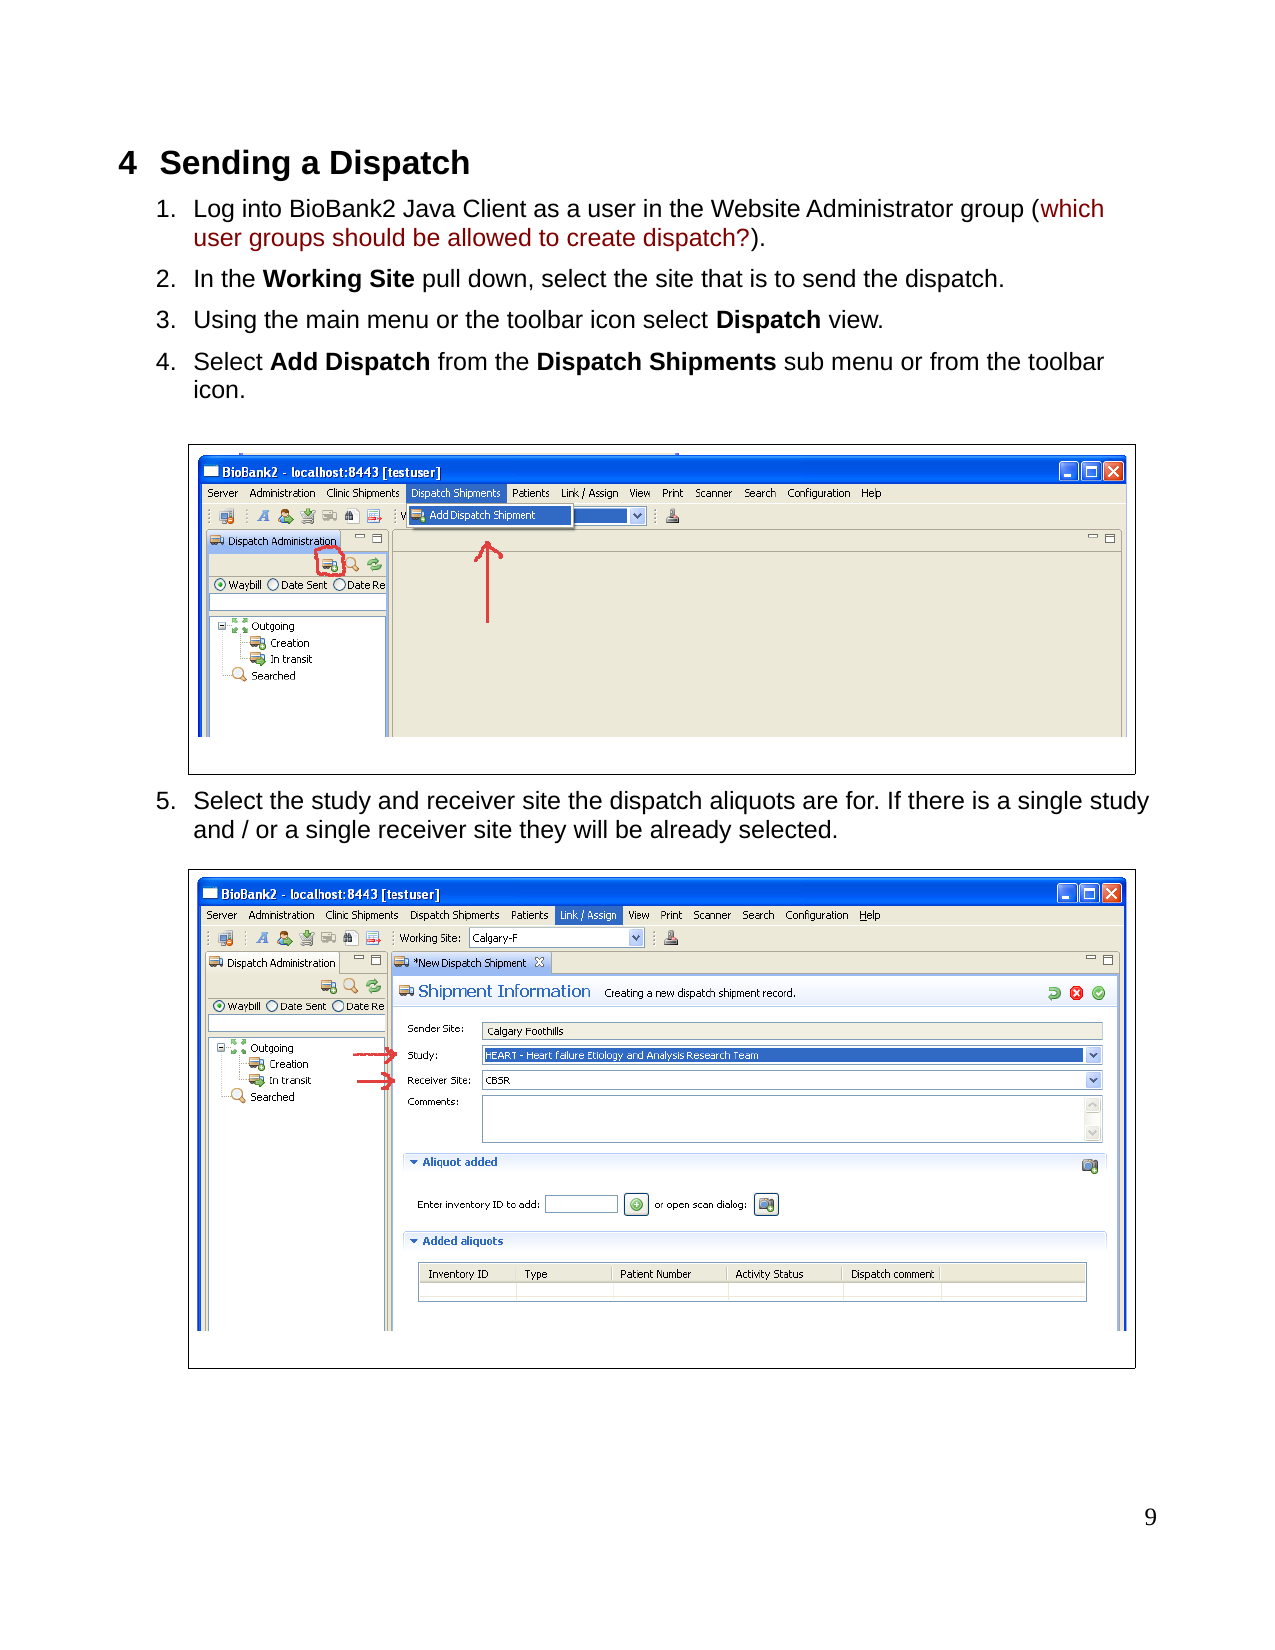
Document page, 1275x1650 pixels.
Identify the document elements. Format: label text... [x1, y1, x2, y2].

picture [197, 453, 1127, 737]
subtitle Sending a Dispatch [118, 143, 1157, 182]
list Select Add Dispatch from the Dispatch Shipments sub menu or from the toolbar icon. [156, 347, 1157, 404]
list [189, 445, 1135, 774]
list Log into BioBank2 Java Client as a user in the Website Administrator group (which user groups should be allowed to create dispatch?). [156, 194, 1157, 252]
list Select the study and receiver site the dispatch aliquots are for. If there is a single study and / or a single receiver site they will be already selected. [156, 417, 1157, 843]
picture [197, 877, 1127, 1331]
list Using the main menu or the toolbar icon select Dispatch view. [156, 306, 1157, 334]
list In the Working Site pull down, select the site that is to send the dispatch. [156, 264, 1157, 293]
